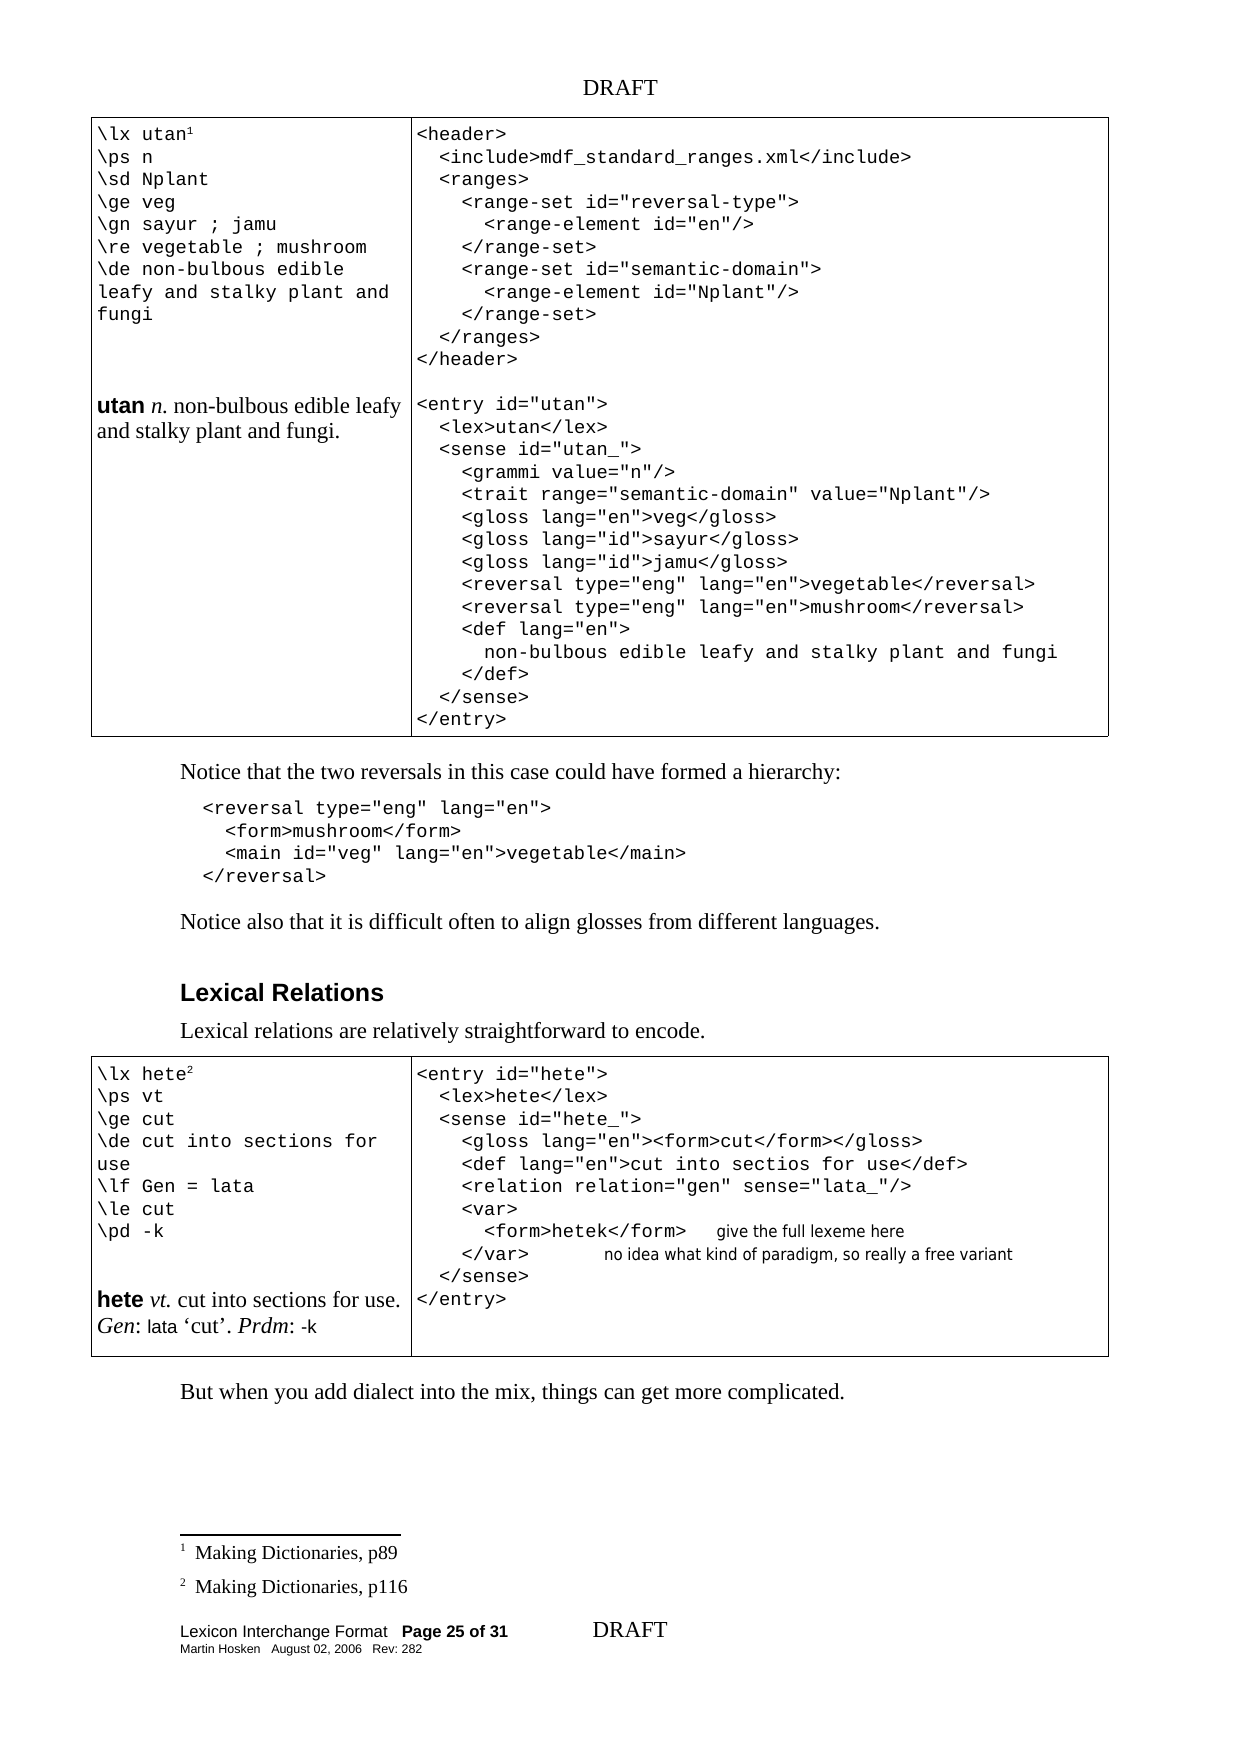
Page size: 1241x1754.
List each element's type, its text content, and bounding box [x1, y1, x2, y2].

table_header <entry id="hete"> <lex>hete</lex> <sense id="hete_"> <gloss lang="en"><form>cut</form></gloss> <def lang="en">cut into sectios for use</def> <relation relation="gen" sense="lata_"/> <var> <form>hetek</form> give the full lexeme here </var> no idea what kind of paradigm, so really a free variant </sense> </entry> [412, 1057, 1108, 1356]
subtitle Lexical Relations [180, 978, 1061, 1006]
text Notice also that it is difficult often to align glosses from different languages. [180, 909, 1061, 934]
text Lexical relations are relatively straightforward to encode. [180, 1018, 1061, 1044]
table_header \lx utan \ps n \sd Nplant \ge veg \gn sayur ; jamu \re vegetable ; mushroom \de non-bulbous edible leafy and stalky plant and fungi utan n. non-bulbous edible leafy and stalky plant and fungi. [92, 118, 411, 736]
text <reversal type="eng" lang="en"> [180, 797, 1061, 819]
text But when you add dialect into the mix, things can get more complicated. [180, 1379, 1061, 1404]
text </reversal> [180, 864, 1061, 887]
text <main id="veg" lang="en">vegetable</main> [180, 842, 1061, 864]
text Notice that the two reversals in this case could have formed a hierarchy: [180, 759, 1061, 784]
table_header \lx hete \ps vt \ge cut \de cut into sections for use \lf Gen = lata \le cut \pd -k hete vt. cut into sections for use. Gen: lata ‘cut’. Prdm: -k [92, 1057, 411, 1356]
text <form>mushroom</form> [180, 819, 1061, 842]
table_header <header> <include>mdf_standard_ranges.xml</include> <ranges> <range-set id="reversal-type"> <range-element id="en"/> </range-set> <range-set id="semantic-domain"> <range-element id="Nplant"/> </range-set> </ranges> </header> <entry id="utan"> <lex>utan</lex> <sense id="utan_"> <grammi value="n"/> <trait range="semantic-domain" value="Nplant"/> <gloss lang="en">veg</gloss> <gloss lang="id">sayur</gloss> <gloss lang="id">jamu</gloss> <reversal type="eng" lang="en">vegetable</reversal> <reversal type="eng" lang="en">mushroom</reversal> <def lang="en"> non-bulbous edible leafy and stalky plant and fungi </def> </sense> </entry> [412, 118, 1108, 736]
